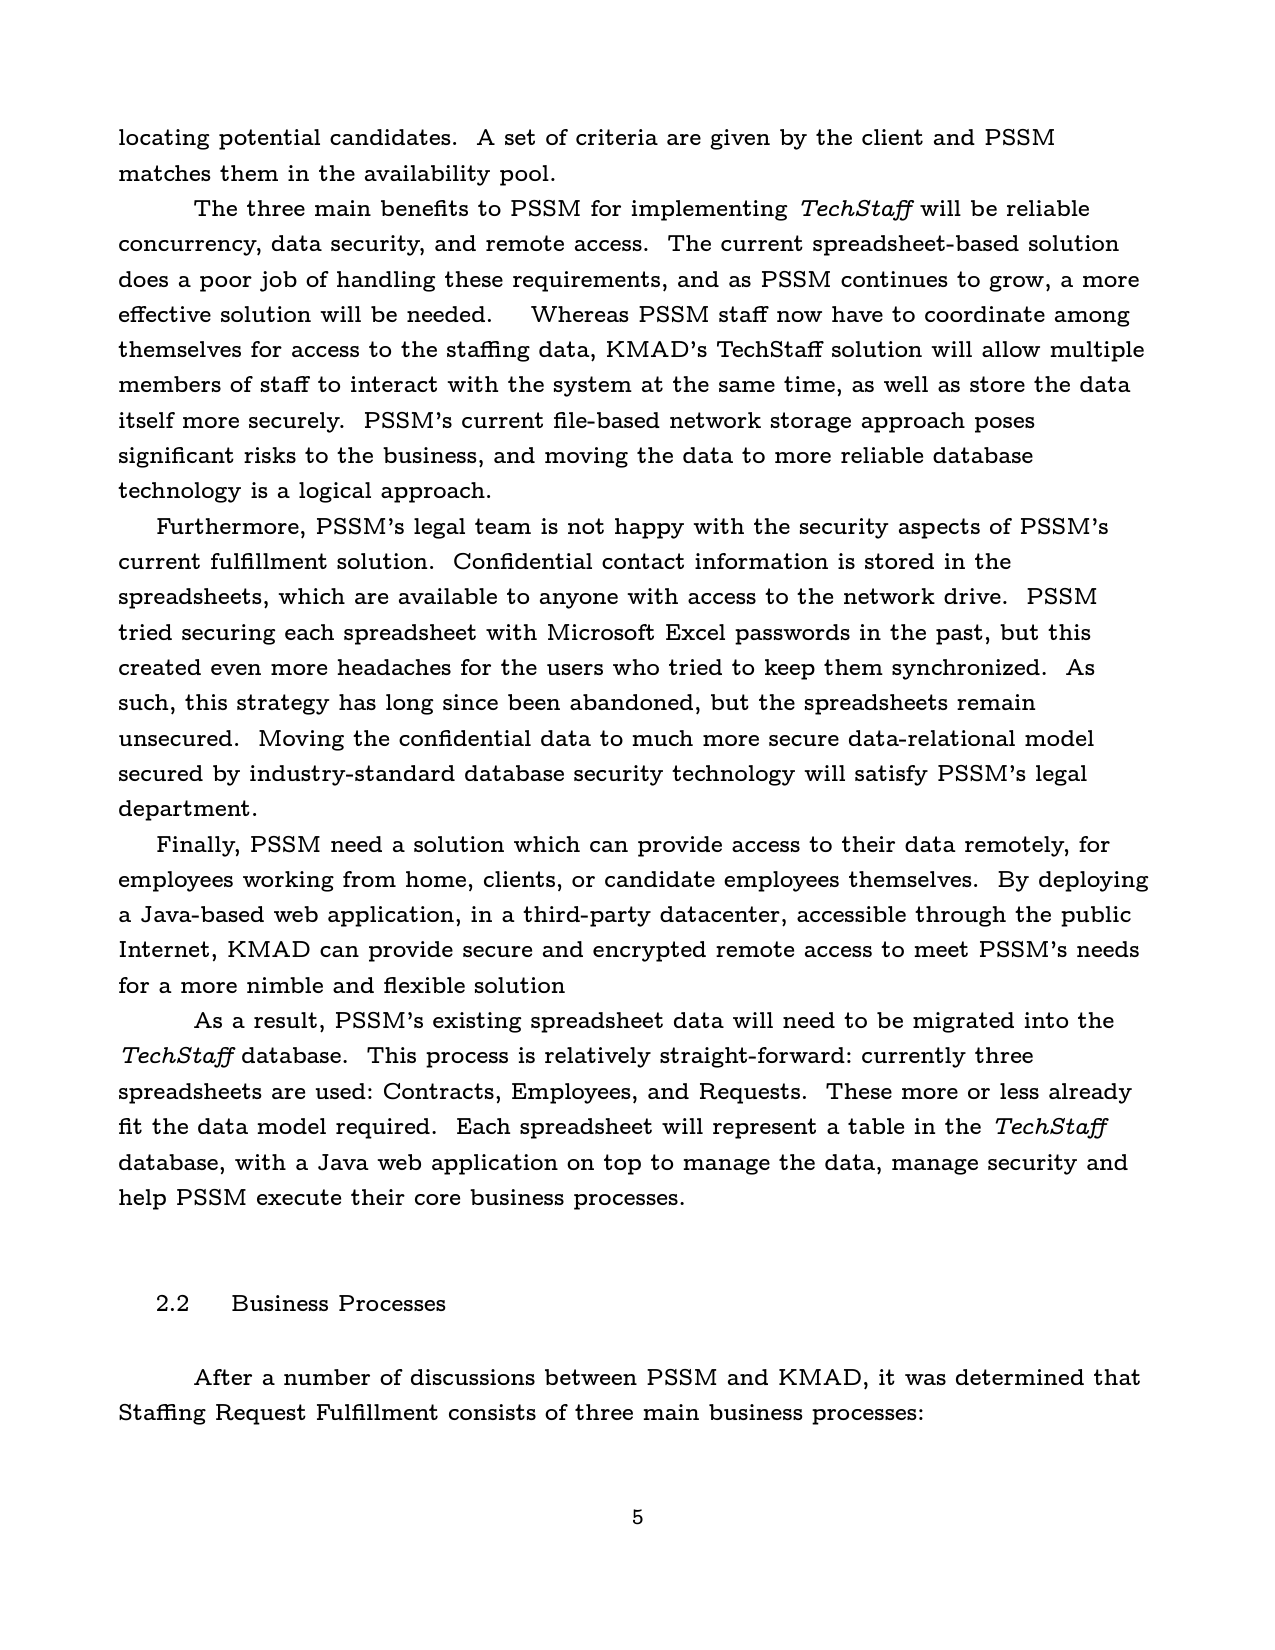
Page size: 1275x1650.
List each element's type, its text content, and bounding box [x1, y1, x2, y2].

text 2.2 Business Processes [118, 1284, 1157, 1319]
text As a result, PSSM’s existing spreadsheet data will need to be migrated into the TechStaff database. This process is relatively straight-forward: currently three spreadsheets are used: Contracts, Employees, and Requests. These more or less already fit the data model required. Each spreadsheet will represent a table in the TechStaff database, with a Java web application on top to manage the data, manage security and help PSSM execute their core business processes. [118, 1001, 1157, 1213]
text Finally, PSSM need a solution which can provide access to their data remotely, for employees working from home, clients, or candidate employees themselves. By deploying a Java-based web application, in a third-party datacenter, accessible through the public Internet, KMAD can provide secure and encrypted remote access to meet PSSM’s needs for a more nimble and flexible solution [118, 824, 1157, 1001]
text After a number of discussions between PSSM and KMAD, it was determined that Staffing Request Fulfillment consists of three main business processes: [118, 1358, 1157, 1428]
text The three main benefits to PSSM for implementing TechStaff will be reliable concurrency, data security, and remote access. The current spreadsheet-based solution does a poor job of handling these requirements, and as PSSM continues to grow, a more effective solution will be needed. Whereas PSSM staff now have to coordinate among themselves for access to the staffing data, KMAD’s TechStaff solution will allow multiple members of staff to interact with the system at the same time, as well as store the data itself more securely. PSSM’s current file-based network storage approach poses significant risks to the business, and moving the data to more reliable database technology is a logical approach. [118, 189, 1157, 507]
text locating potential candidates. A set of criteria are given by the client and PSSM matches them in the availability pool. [118, 118, 1157, 189]
text Furthermore, PSSM’s legal team is not happy with the security aspects of PSSM’s current fulfillment solution. Confidential contact information is stored in the spreadsheets, which are available to anyone with access to the network drive. PSSM tried securing each spreadsheet with Microsoft Excel passwords in the past, but this created even more headaches for the users who tried to keep them synchronized. As such, this strategy has long since been abandoned, but the spreadsheets remain unsecured. Moving the confidential data to much more secure data-relational model secured by industry-standard database security technology will satisfy PSSM’s legal department. [118, 507, 1157, 824]
